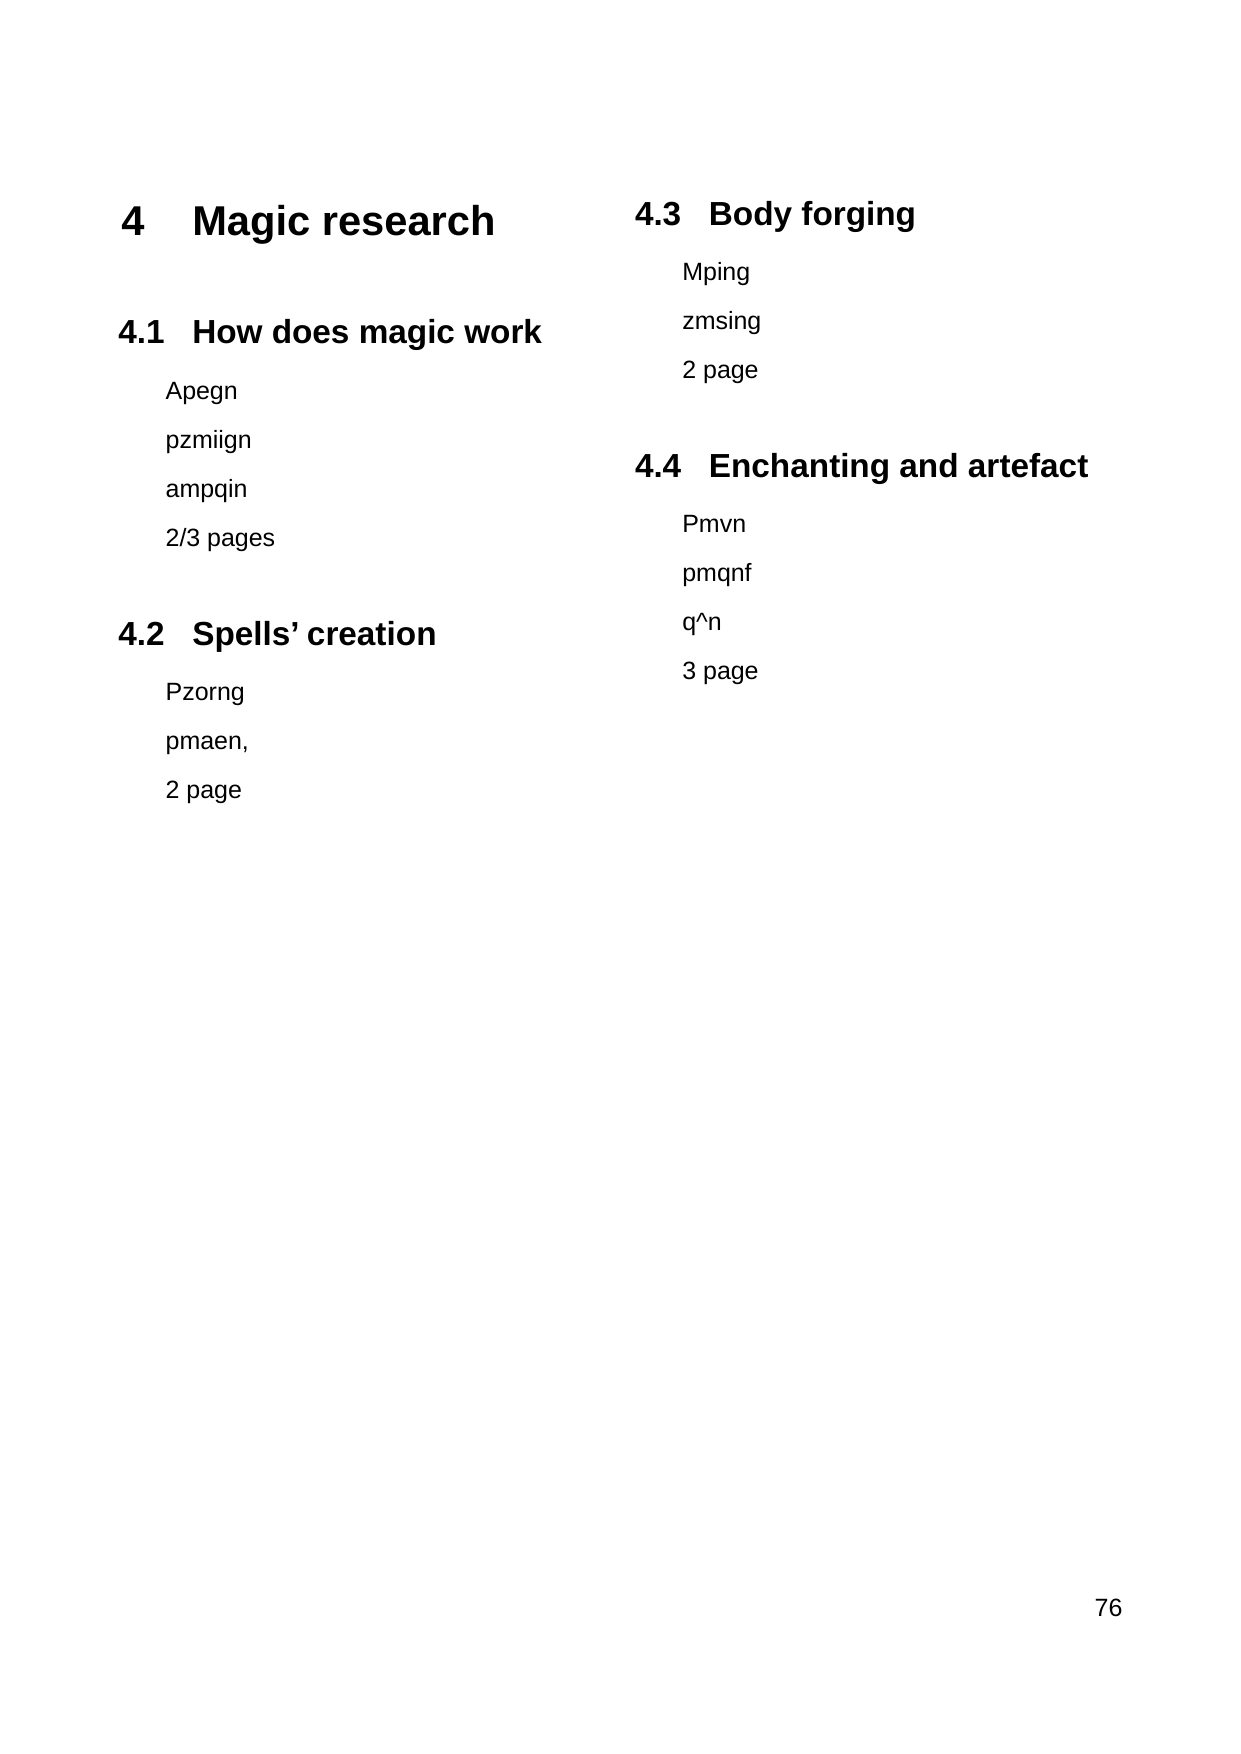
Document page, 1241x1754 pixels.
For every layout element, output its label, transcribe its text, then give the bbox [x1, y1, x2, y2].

text zmsing [635, 306, 1122, 335]
text pzmiign [118, 425, 605, 454]
text q^n [635, 607, 1122, 636]
text pmaen, [118, 726, 605, 755]
text 2 page [118, 775, 605, 804]
subtitle Body forging [635, 193, 1122, 232]
text Pmvn [635, 509, 1122, 538]
text 3 page [635, 656, 1122, 685]
text Pzorng [118, 677, 605, 706]
text ampqin [118, 474, 605, 503]
subtitle Enchanting and artefact [635, 446, 1122, 484]
text pmqnf [635, 558, 1122, 587]
subtitle How does magic work [118, 313, 605, 351]
text 2/3 pages [118, 523, 605, 552]
subtitle Spells’ creation [118, 614, 605, 652]
text Apegn [118, 376, 605, 405]
text Mping [635, 257, 1122, 286]
subtitle Magic research [118, 193, 605, 247]
text 2 page [635, 355, 1122, 384]
